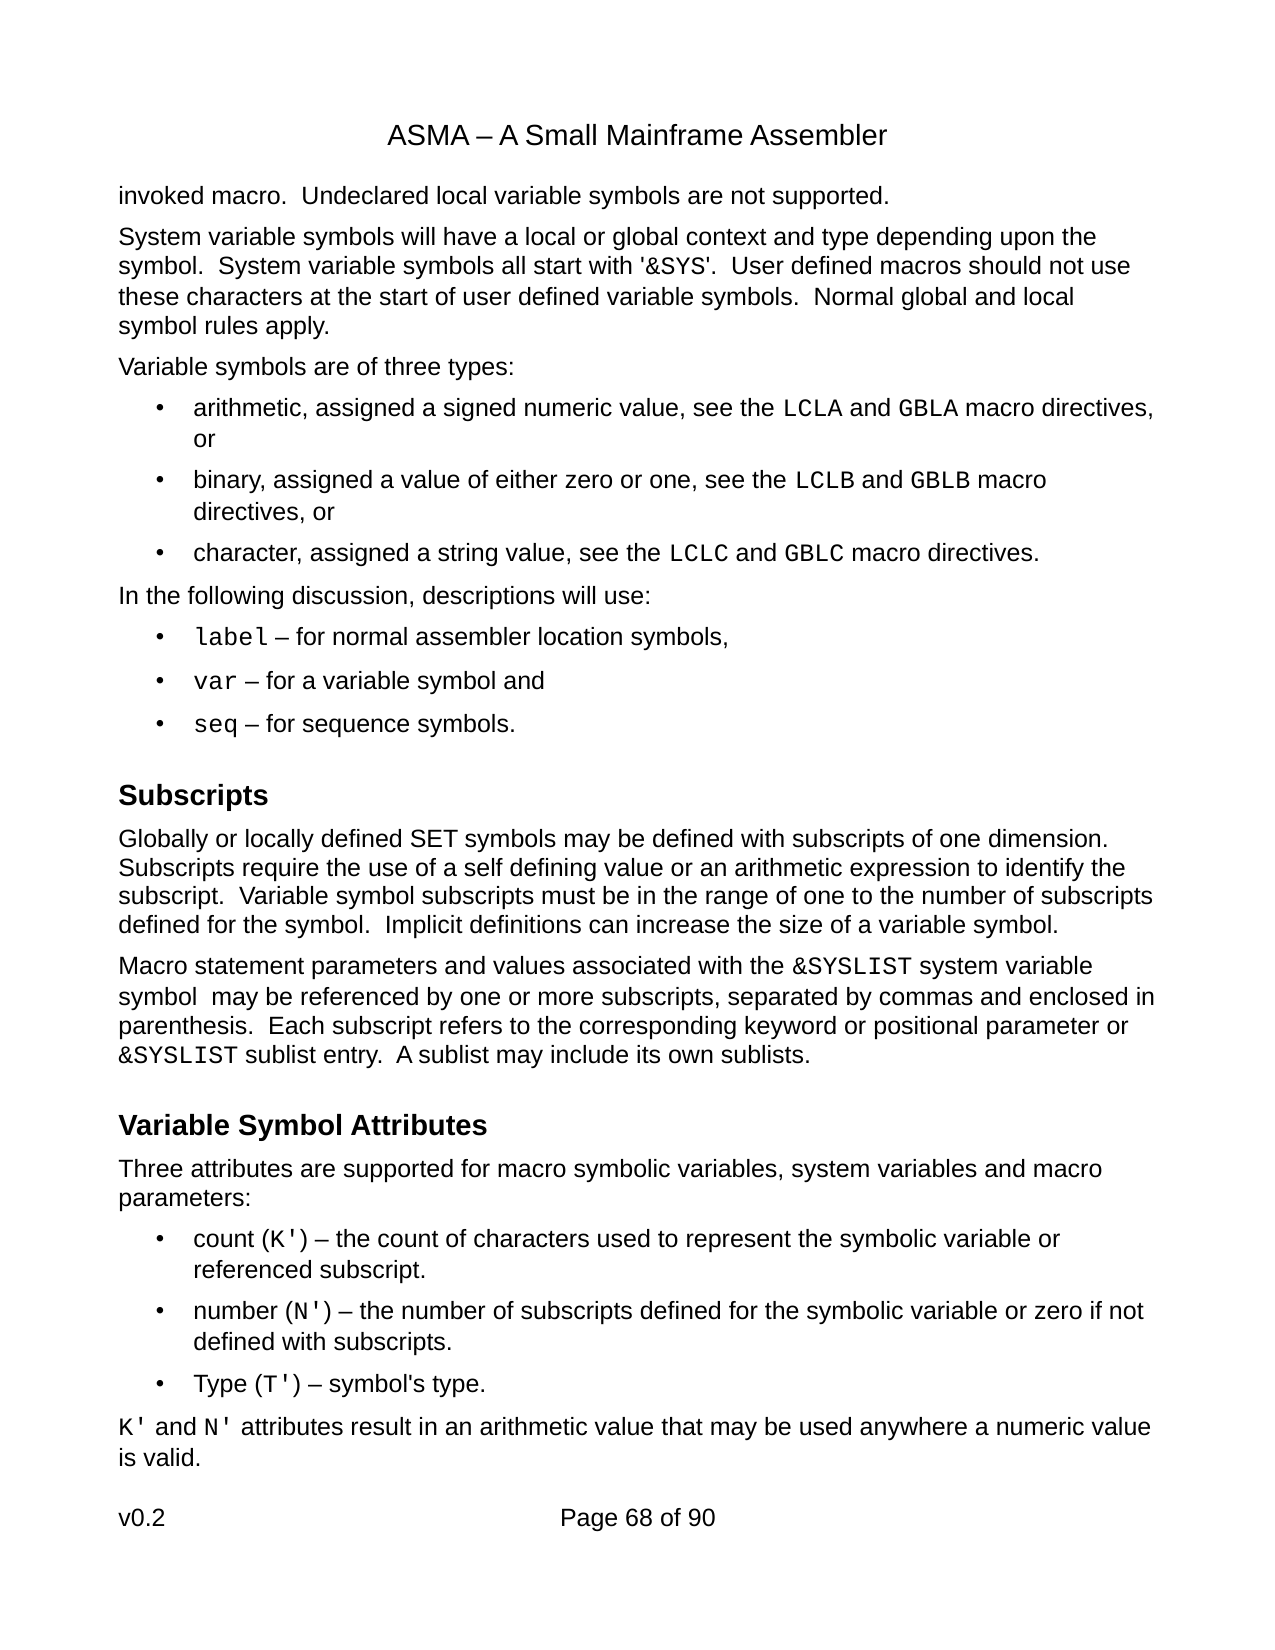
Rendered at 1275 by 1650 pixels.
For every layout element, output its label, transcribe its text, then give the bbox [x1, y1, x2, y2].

text K' and N' attributes result in an arithmetic value that may be used anywhere a numeric value is valid. [118, 1412, 1157, 1472]
text Globally or locally defined SET symbols may be defined with subscripts of one dimension. Subscripts require the use of a self defining value or an arithmetic expression to identify the subscript. Variable symbol subscripts must be in the range of one to the number of subscripts defined for the symbol. Implicit definitions can increase the size of a variable symbol. [118, 824, 1157, 939]
text In the following discussion, descriptions will use: [118, 581, 1157, 610]
list label – for normal assembler location symbols, [156, 622, 1157, 653]
list binary, assigned a value of either zero or one, see the LCLB and GBLB macro directives, or [156, 466, 1157, 525]
list count (K') – the count of characters used to represent the symbolic variable or referenced subscript. [156, 1224, 1157, 1284]
text Macro statement parameters and values associated with the &SYSLIST system variable symbol may be referenced by one or more subscripts, separated by commas and enclosed in parenthesis. Each subscript refers to the corresponding keyword or positional parameter or &SYSLIST sublist entry. A sublist may include its own sublists. [118, 951, 1157, 1071]
list seq – for sequence symbols. [156, 709, 1157, 740]
text Three attributes are supported for macro symbolic variables, system variables and macro parameters: [118, 1154, 1157, 1212]
list Type (T') – symbol's type. [156, 1368, 1157, 1399]
list character, assigned a string value, see the LCLC and GBLC macro directives. [156, 538, 1157, 569]
list arithmetic, assigned a signed numeric value, see the LCLA and GBLA macro directives, or [156, 393, 1157, 453]
text System variable symbols will have a local or global context and type depending upon the symbol. System variable symbols all start with '&SYS'. User defined macros should not use these characters at the start of user defined variable symbols. Normal global and local symbol rules apply. [118, 222, 1157, 339]
list number (N') – the number of subscripts defined for the symbolic variable or zero if not defined with subscripts. [156, 1296, 1157, 1356]
subtitle Subscripts [118, 778, 1157, 811]
list var – for a variable symbol and [156, 666, 1157, 697]
subtitle Variable Symbol Attributes [118, 1108, 1157, 1142]
text Variable symbols are of three types: [118, 352, 1157, 381]
text invoked macro. Undeclared local variable symbols are not supported. [118, 181, 1157, 210]
